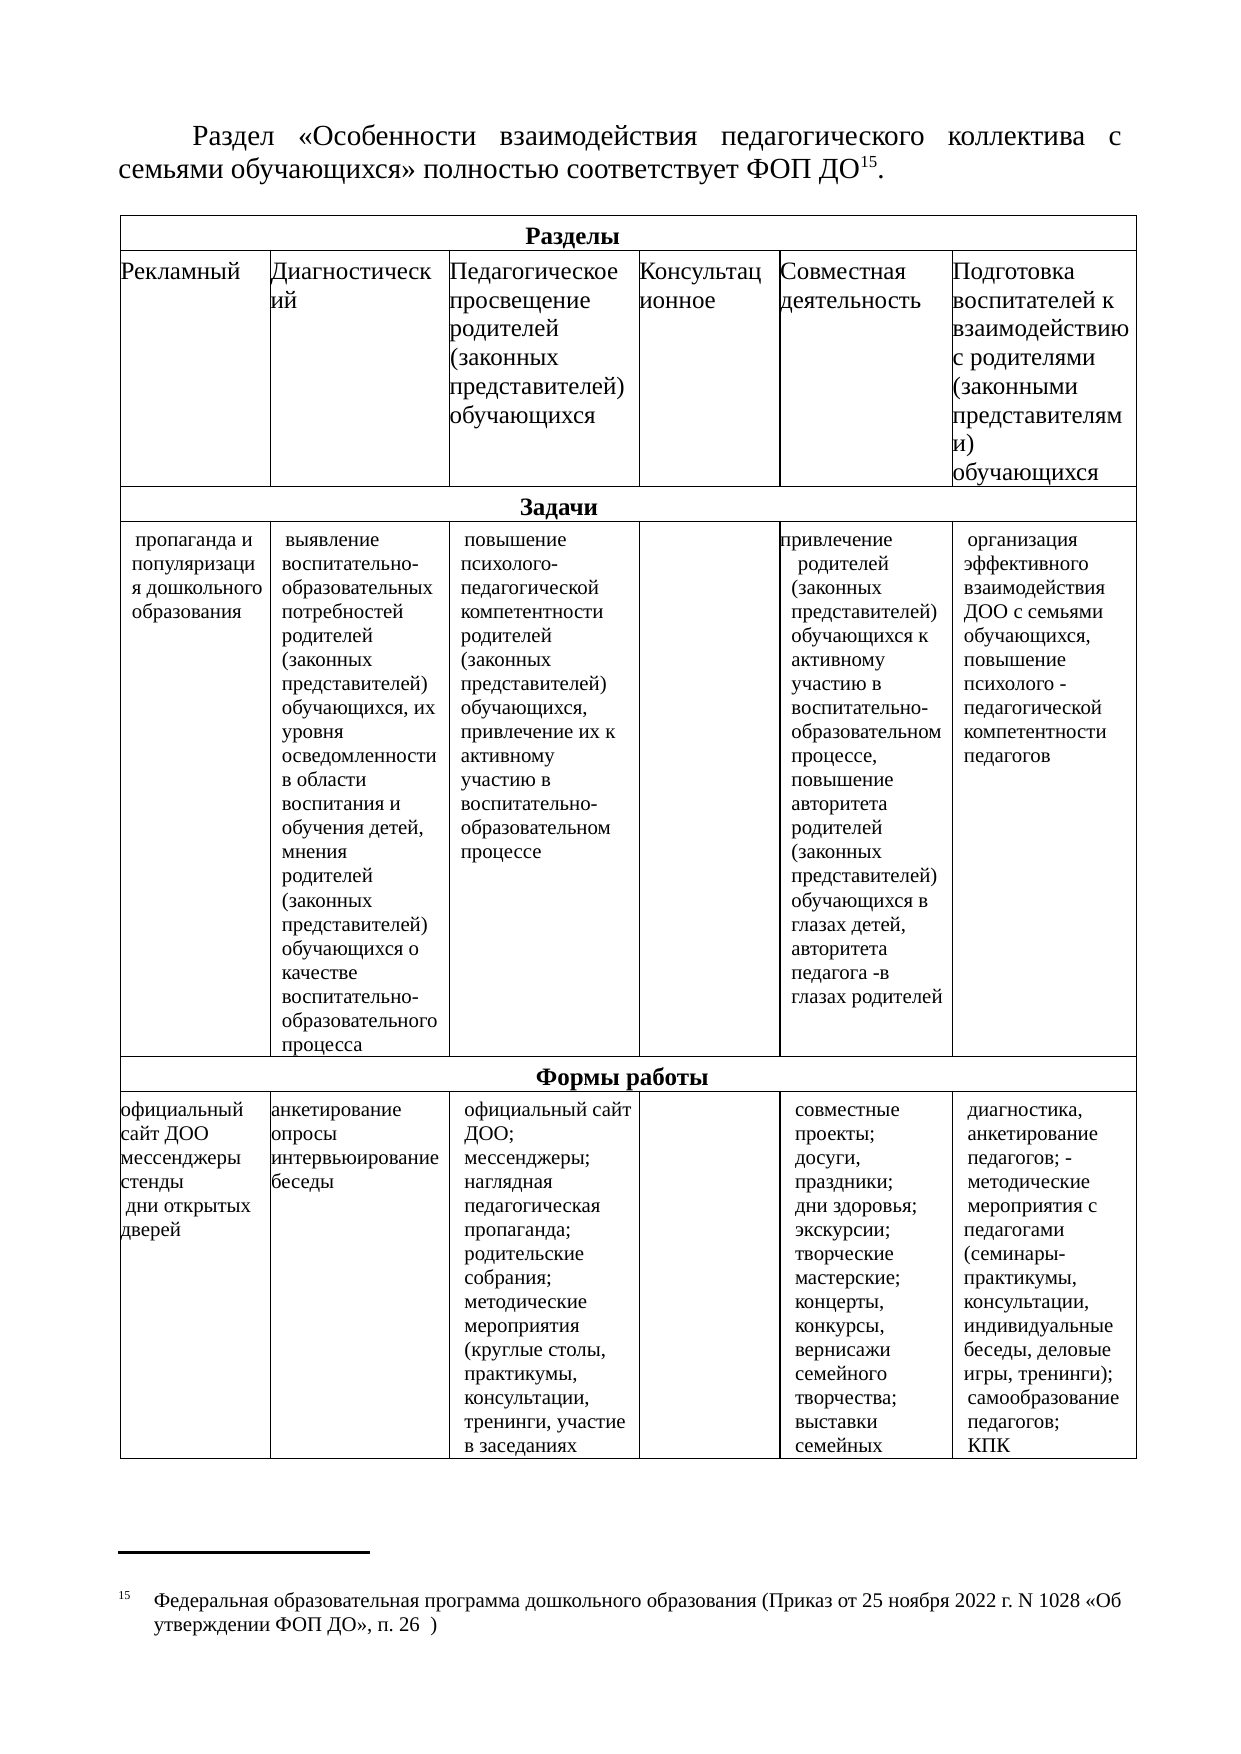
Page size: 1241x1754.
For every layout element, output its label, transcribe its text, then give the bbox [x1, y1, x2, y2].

table_cell [639, 487, 780, 521]
table_cell организация эффективного взаимодействия ДОО с семьями обучающихся, повышение психолого - педагогической компетентности педагогов [953, 522, 1136, 1056]
table_cell привлечение родителей (законных представителей) обучающихся к активному участию в воспитательно- образовательном процессе, повышение авторитета родителей (законных представителей) обучающихся в глазах детей, авторитета педагога -в глазах родителей [781, 522, 952, 1056]
table_cell [640, 1092, 779, 1457]
table_cell [780, 487, 952, 521]
table_cell Задачи [449, 487, 639, 521]
table_cell совместные проекты; досуги, праздники; дни здоровья; экскурсии; творческие мастерские; концерты, конкурсы, вернисажи семейного творчества; выставки семейных [781, 1092, 952, 1457]
table_cell Совместная деятельность [781, 251, 952, 486]
text Федеральная образовательная программа дошкольного образования (Приказ от 25 ноября 2022 г. N 1028 «Об утверждении ФОП ДО», п. 26 ) [118, 1588, 1122, 1636]
table_cell Диагностический [271, 251, 449, 486]
table_cell Формы работы [121, 1057, 1136, 1091]
table_cell диагностика, анкетирование педагогов; - методические мероприятия с педагогами (семинары-практикумы, консультации, индивидуальные беседы, деловые игры, тренинги); самообразование педагогов; КПК [953, 1092, 1136, 1457]
table_cell Консультационное [640, 251, 779, 486]
table_header [121, 216, 270, 250]
table_cell выявление воспитательно- образовательных потребностей родителей (законных представителей) обучающихся, их уровня осведомленности в области воспитания и обучения детей, мнения родителей (законных представителей) обучающихся о качестве воспитательно- образовательного процесса [271, 522, 449, 1056]
table_cell анкетирование опросы интервьюирование беседы [271, 1092, 449, 1457]
table_cell [640, 522, 779, 1056]
table_cell пропаганда и популяризация дошкольного образования [121, 522, 270, 1056]
table_cell повышение психолого-педагогической компетентности родителей (законных представителей) обучающихся, привлечение их к активному участию в воспитательно- образовательном процессе [450, 522, 639, 1056]
table_cell [953, 487, 1136, 521]
table_header [270, 216, 449, 250]
table_cell официальный сайт ДОО мессенджеры стенды дни открытых дверей [121, 1092, 270, 1457]
table_cell Подготовка воспитателей к взаимодействию с родителями (законными представителями) обучающихся [953, 251, 1136, 486]
table_cell [121, 487, 270, 521]
table_header Разделы [449, 216, 639, 250]
table_header [639, 216, 780, 250]
table_cell Педагогическое просвещение родителей (законных представителей) обучающихся [450, 251, 639, 486]
table_header [780, 216, 952, 250]
text Раздел «Особенности взаимодействия педагогического коллектива с семьями обучающихся» полностью соответствует ФОП ДО. [118, 118, 1122, 185]
table_cell [270, 487, 449, 521]
table_cell официальный сайт ДОО; мессенджеры; наглядная педагогическая пропаганда; родительские собрания; методические мероприятия (круглые столы, практикумы, консультации, тренинги, участие в заседаниях [450, 1092, 639, 1457]
table_cell Рекламный [121, 251, 270, 486]
table_header [953, 216, 1136, 250]
